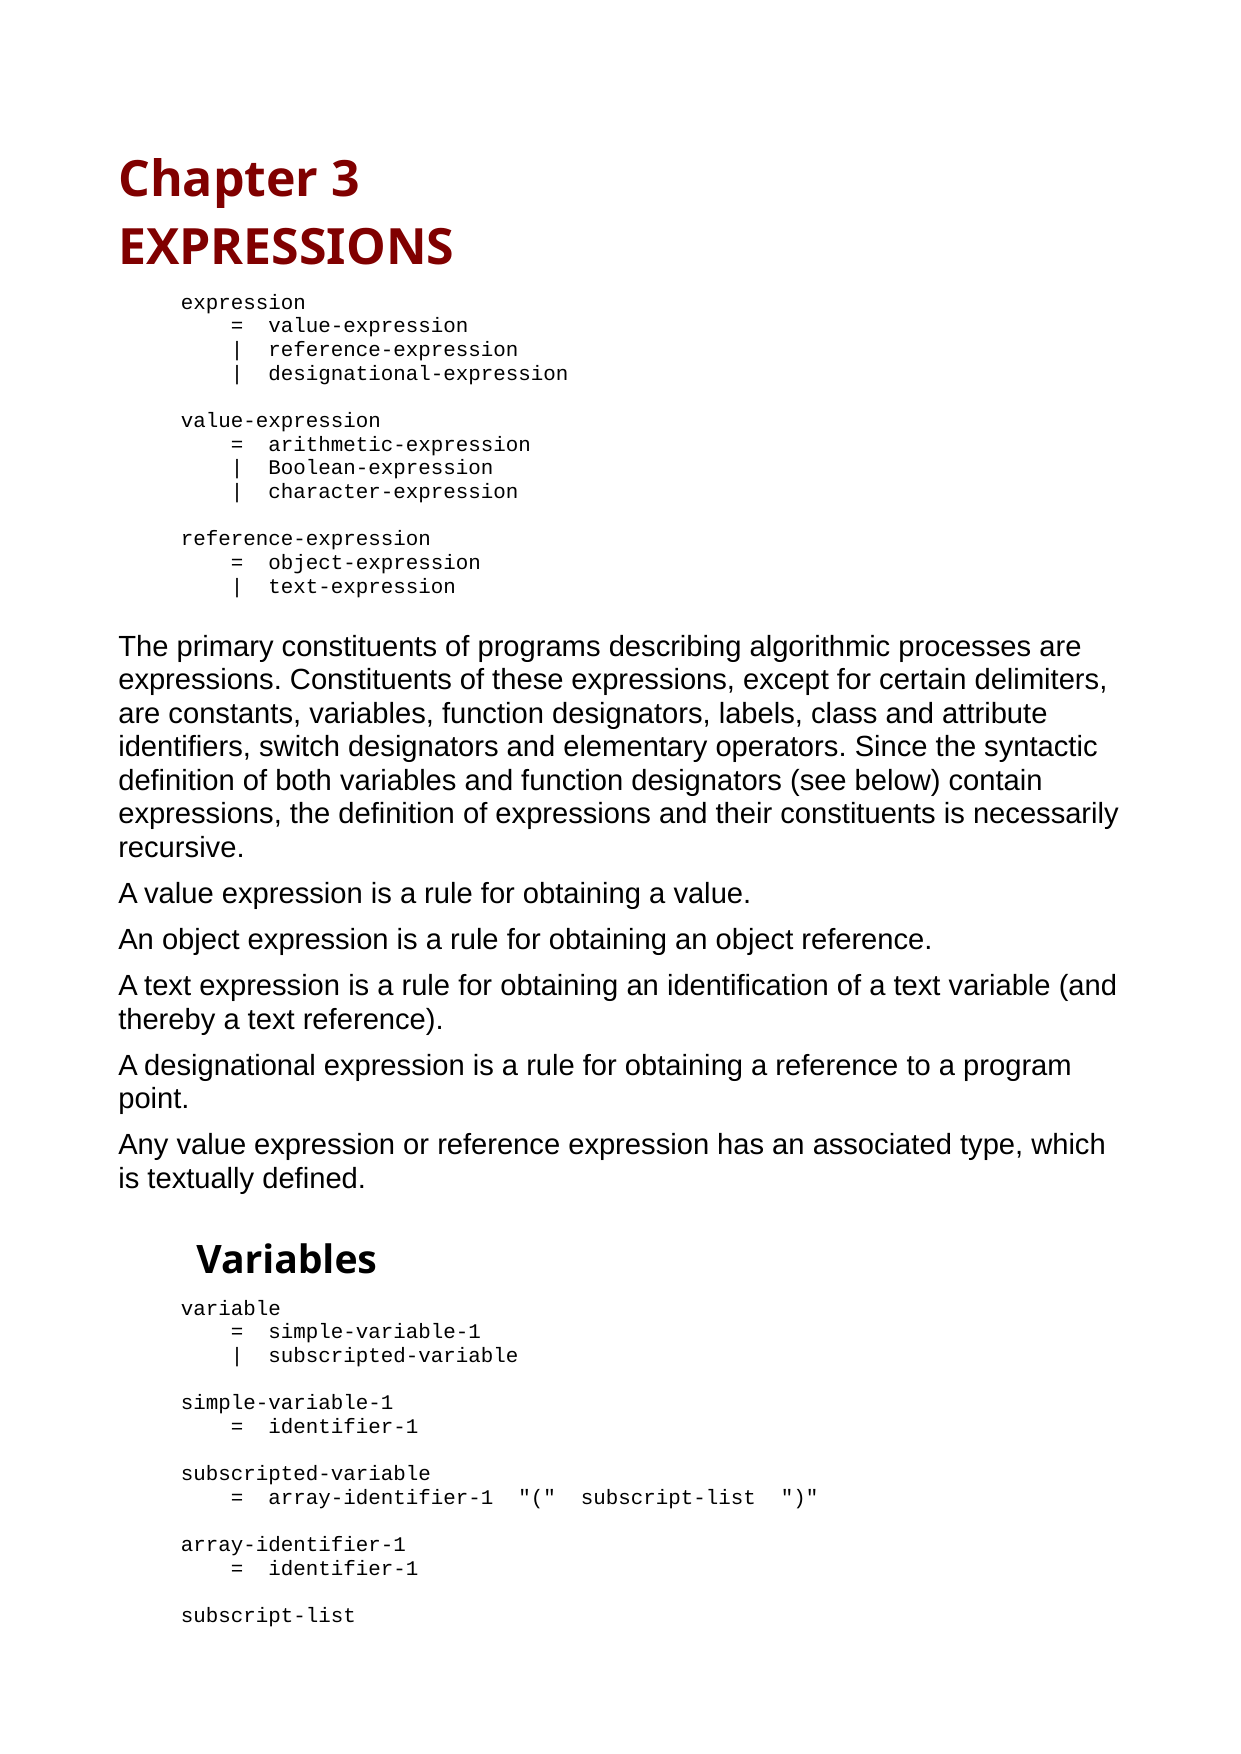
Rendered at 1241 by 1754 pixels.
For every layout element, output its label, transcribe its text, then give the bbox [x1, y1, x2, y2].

text The primary constituents of programs describing algorithmic processes are expressions. Constituents of these expressions, except for certain delimiters, are constants, variables, function designators, labels, class and attribute identifiers, switch designators and elementary operators. Since the syntactic definition of both variables and function designators (see below) contain expressions, the definition of expressions and their constituents is necessarily recursive. [118, 629, 1122, 863]
subtitle Chapter 3 EXPRESSIONS [118, 143, 1122, 279]
text value-expression [118, 410, 1122, 434]
text | reference-expression [118, 339, 1122, 363]
text A value expression is a rule for obtaining a value. [118, 876, 1122, 909]
subtitle Variables [196, 1232, 1122, 1285]
text subscript-list [118, 1605, 1122, 1629]
text | subscripted-variable [118, 1345, 1122, 1368]
text reference-expression [118, 528, 1122, 552]
text A text expression is a rule for obtaining an identification of a text variable (and thereby a text reference). [118, 968, 1122, 1035]
text Any value expression or reference expression has an associated type, which is textually defined. [118, 1127, 1122, 1194]
text A designational expression is a rule for obtaining a reference to a program point. [118, 1048, 1122, 1115]
text = simple-variable-1 [118, 1321, 1122, 1345]
text = object-expression [118, 552, 1122, 576]
text simple-variable-1 [118, 1392, 1122, 1416]
text subscripted-variable [118, 1463, 1122, 1487]
text | character-expression [118, 481, 1122, 505]
text = identifier-1 [118, 1416, 1122, 1439]
text array-identifier-1 [118, 1534, 1122, 1558]
text variable [118, 1298, 1122, 1321]
text | Boolean-expression [118, 457, 1122, 481]
text = arithmetic-expression [118, 434, 1122, 457]
text = array-identifier-1 "(" subscript-list ")" [118, 1487, 1122, 1510]
text | designational-expression [118, 363, 1122, 386]
text = value-expression [118, 316, 1122, 339]
text | text-expression [118, 576, 1122, 599]
text An object expression is a rule for obtaining an object reference. [118, 922, 1122, 956]
text expression [118, 292, 1122, 316]
text = identifier-1 [118, 1558, 1122, 1581]
